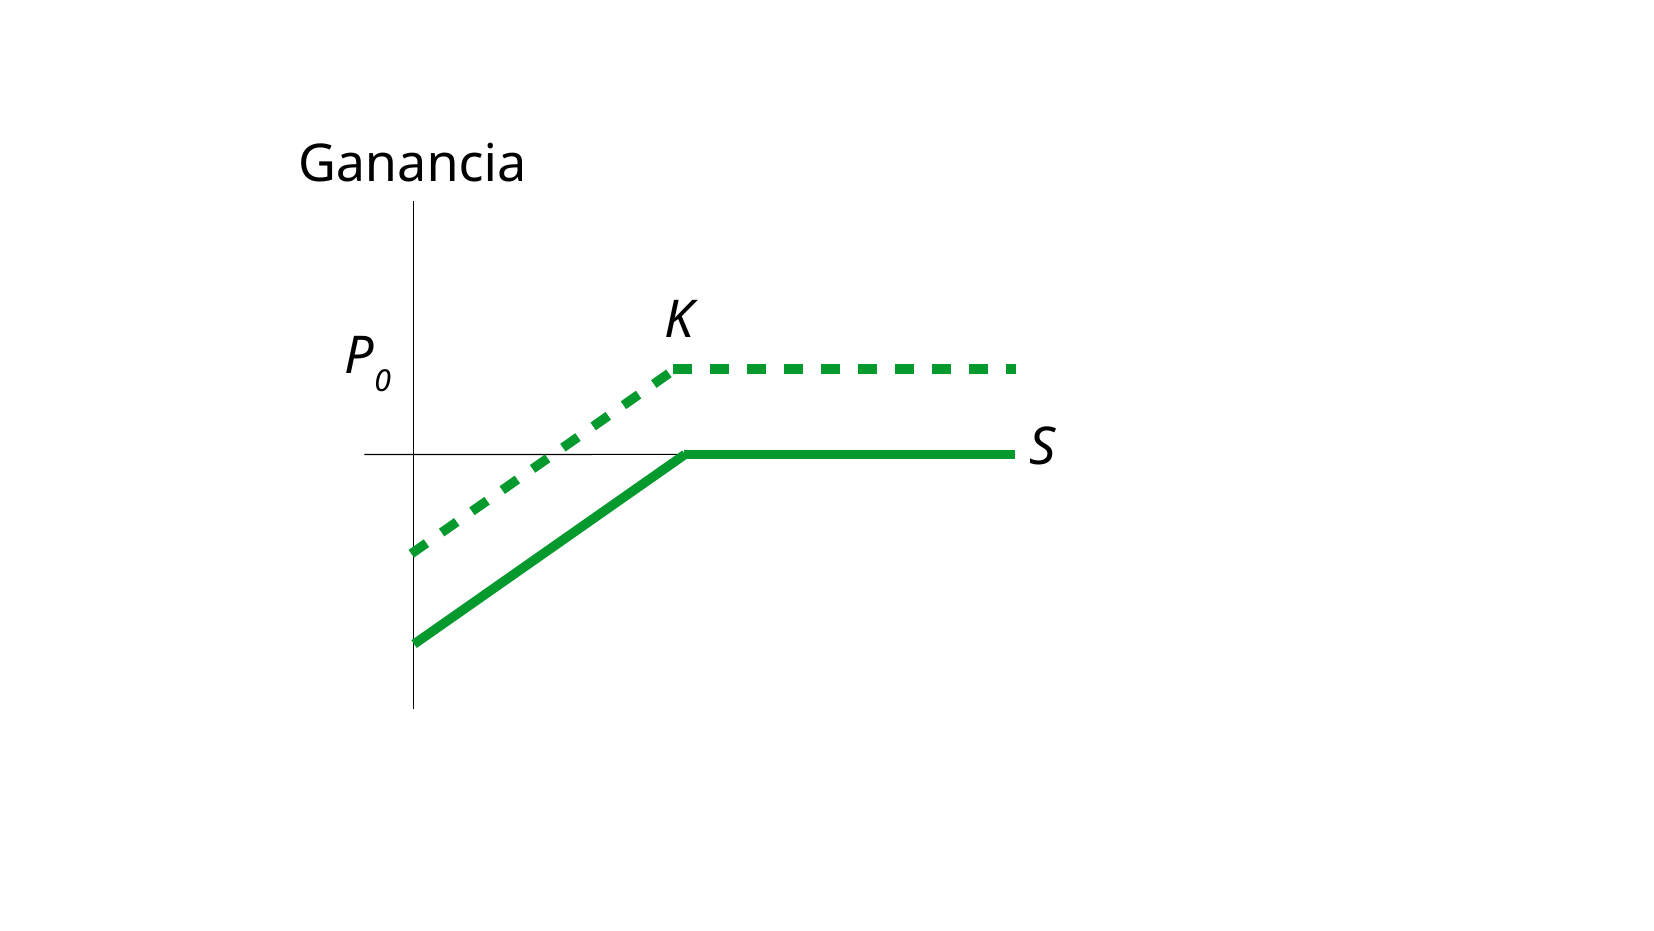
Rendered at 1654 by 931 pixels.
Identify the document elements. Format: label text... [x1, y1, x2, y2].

text_box P0 [330, 311, 426, 485]
text_box Ganancia [283, 118, 544, 240]
text_box S [1015, 401, 1075, 555]
text_box K [649, 274, 710, 369]
